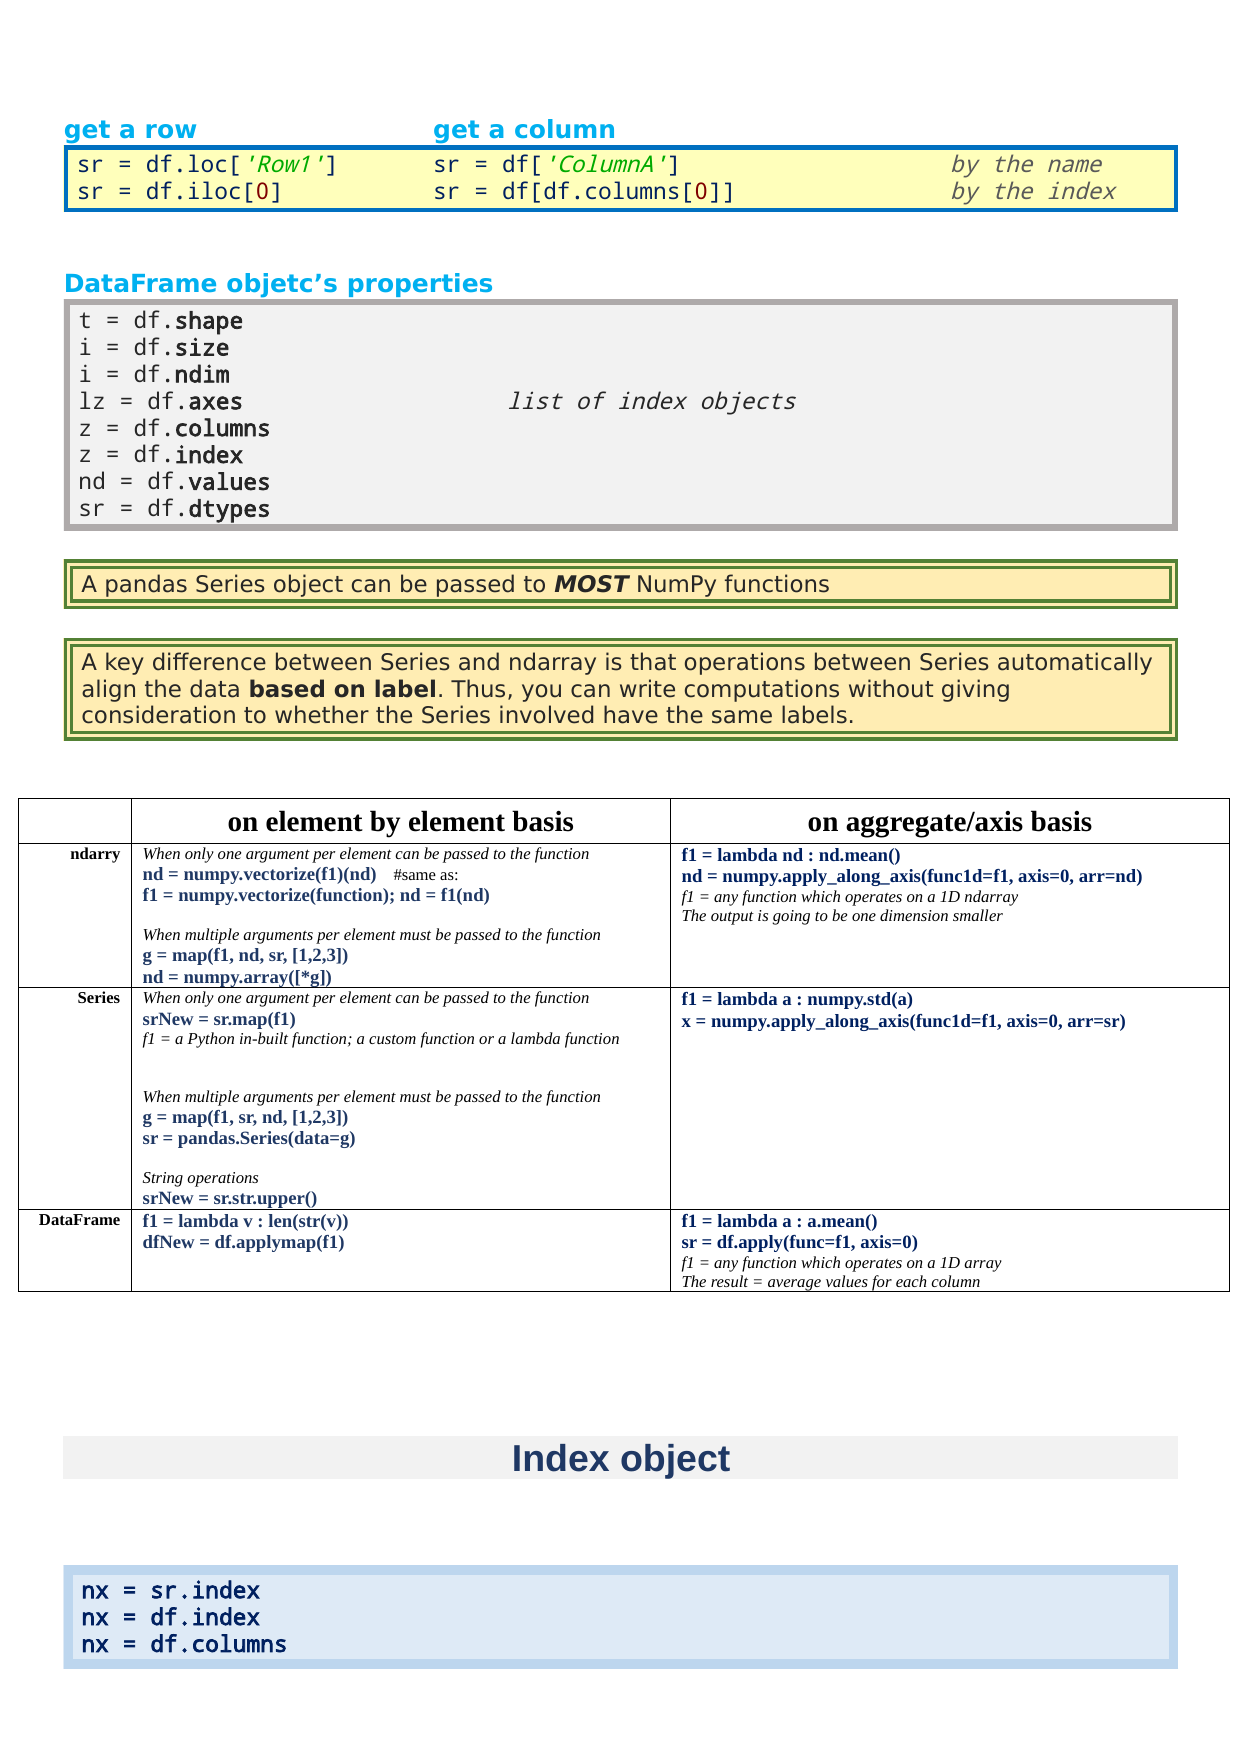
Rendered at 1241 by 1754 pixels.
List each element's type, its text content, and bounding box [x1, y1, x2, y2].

text A pandas Series object can be passed to MOST NumPy functions [67, 563, 1175, 606]
title get a row get a column [63, 116, 1178, 145]
table_header on element by element basis [132, 799, 670, 842]
title DataFrame objetc’s properties [63, 270, 1178, 299]
text z = df.columns [70, 406, 1172, 433]
text A key difference between Series and ndarray is that operations between Series automatically align the data based on label. Thus, you can write computations without giving consideration to whether the Series involved have the same labels. [67, 641, 1175, 737]
table_cell Series [19, 988, 131, 1209]
text sr = df.iloc[0] sr = df[df.columns[0]] by the index [68, 172, 1174, 208]
text t = df.shape [70, 305, 1172, 326]
table_cell DataFrame [19, 1210, 131, 1291]
table_header [19, 799, 131, 842]
text i = df.size [70, 326, 1172, 353]
text sr = df.loc['Row1'] sr = df['ColumnA'] by the name [68, 150, 1174, 172]
table_header on aggregate/axis basis [671, 799, 1229, 842]
table_cell When only one argument per element can be passed to the function nd = numpy.vectorize(f1)(nd) #same as: f1 = numpy.vectorize(function); nd = f1(nd) When multiple arguments per element must be passed to the function g = map(f1, nd, sr, [1,2,3]) nd = numpy.array([*g]) [132, 844, 670, 987]
table_cell ndarry [19, 844, 131, 987]
table_cell When only one argument per element can be passed to the function srNew = sr.map(f1) f1 = a Python in-built function; a custom function or a lambda function When multiple arguments per element must be passed to the function g = map(f1, sr, nd, [1,2,3]) sr = pandas.Series(data=g) String operations srNew = sr.str.upper() [132, 988, 670, 1209]
text nx = df.index [73, 1592, 1169, 1619]
table_cell f1 = lambda a : a.mean() sr = df.apply(func=f1, axis=0) f1 = any function which operates on a 1D array The result = average values for each column [671, 1210, 1229, 1291]
text nx = df.columns [73, 1619, 1169, 1659]
table_cell f1 = lambda nd : nd.mean() nd = numpy.apply_along_axis(func1d=f1, axis=0, arr=nd) f1 = any function which operates on a 1D ndarray The output is going to be one dimension smaller [671, 844, 1229, 987]
table_cell f1 = lambda a : numpy.std(a) x = numpy.apply_along_axis(func1d=f1, axis=0, arr=sr) [671, 988, 1229, 1209]
subtitle Index object [63, 1436, 1178, 1479]
text lz = df.axes list of index objects [70, 379, 1172, 406]
text nx = sr.index [73, 1575, 1169, 1592]
text i = df.ndim [70, 353, 1172, 379]
text nd = df.values [70, 460, 1172, 487]
text z = df.index [70, 433, 1172, 460]
table_cell f1 = lambda v : len(str(v)) dfNew = df.applymap(f1) [132, 1210, 670, 1291]
text sr = df.dtypes [70, 487, 1172, 524]
